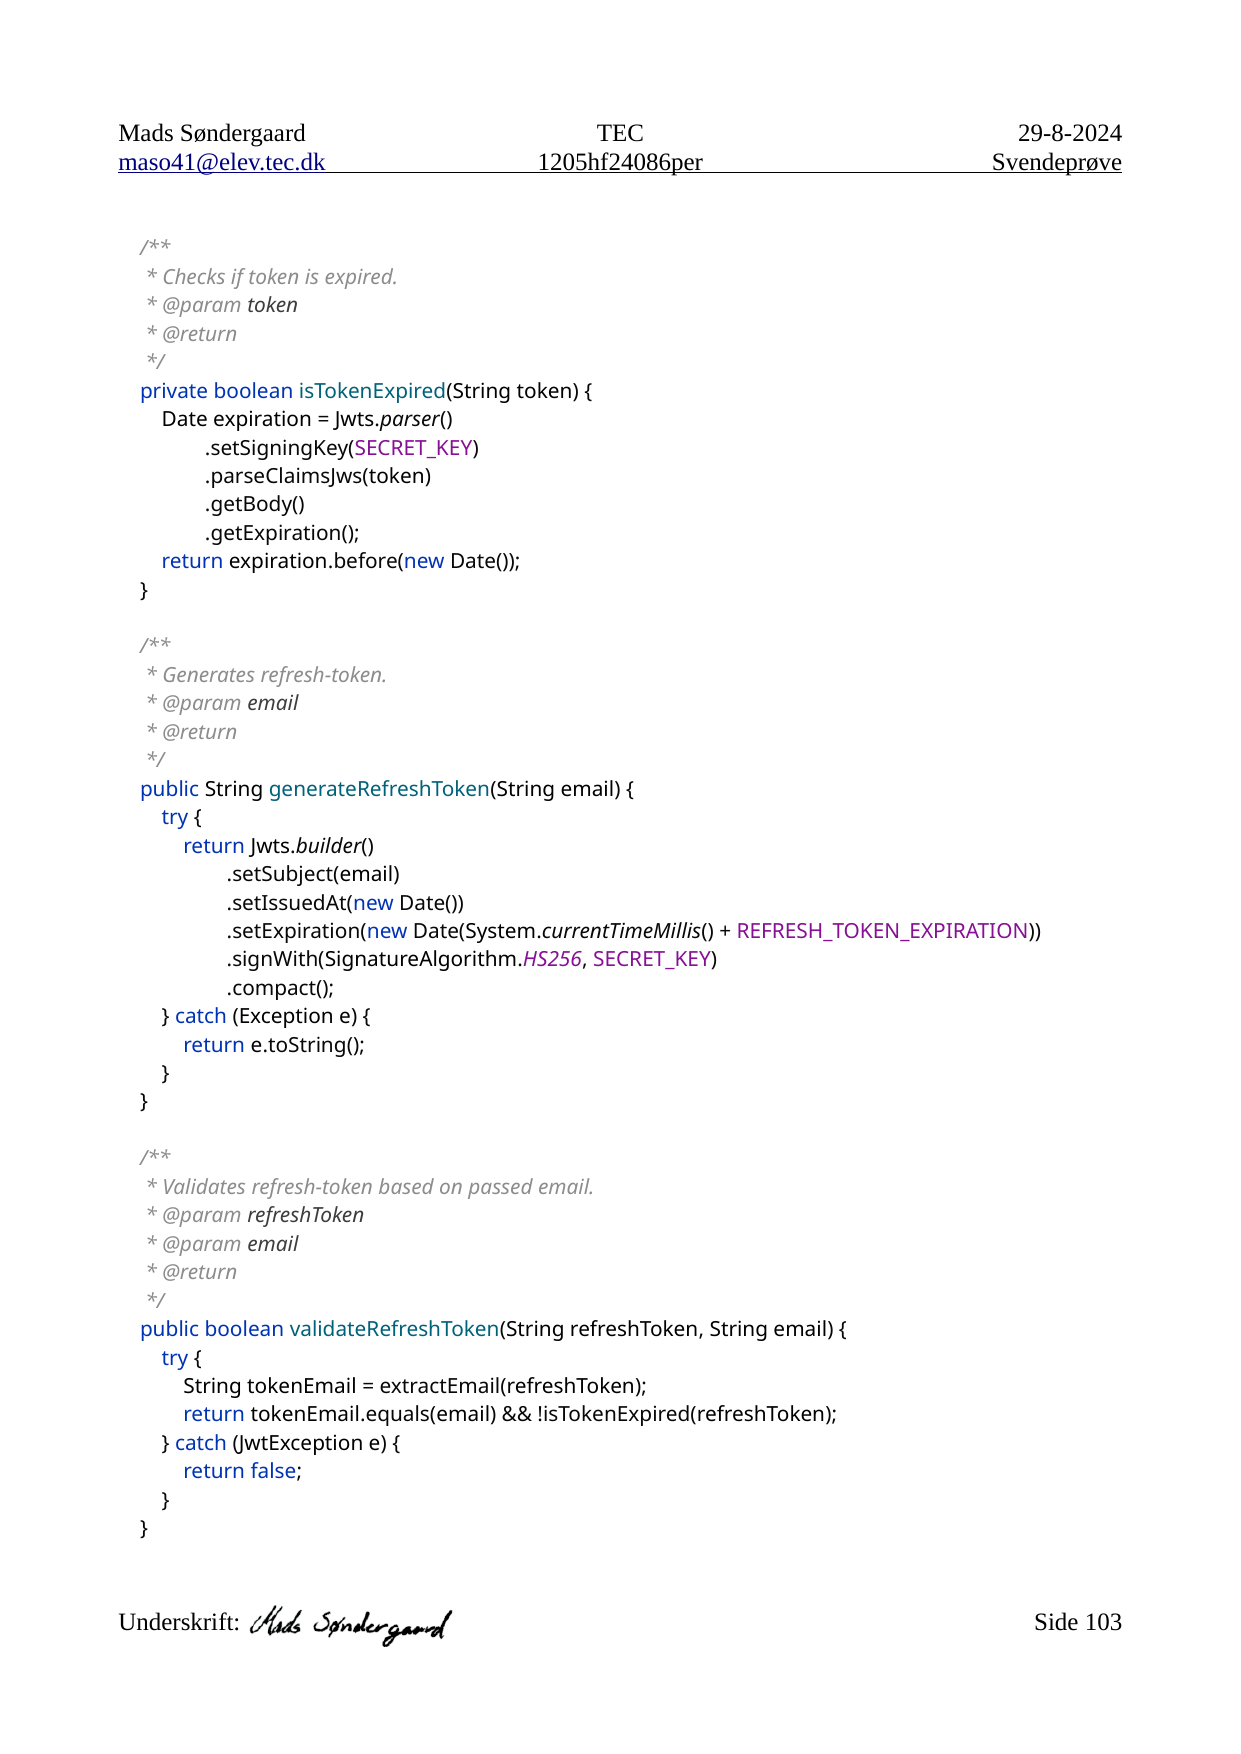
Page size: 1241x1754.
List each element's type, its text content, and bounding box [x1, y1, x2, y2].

picture [244, 1600, 458, 1647]
text /** * Checks if token is expired. * @param token * @return */ private boolean isTokenExpired(String token) { Date expiration = Jwts.parser() .setSigningKey(SECRET_KEY) .parseClaimsJws(token) .getBody() .getExpiration(); return expiration.before(new Date()); } /** * Generates refresh-token. * @param email * @return */ public String generateRefreshToken(String email) { try { return Jwts.builder() .setSubject(email) .setIssuedAt(new Date()) .setExpiration(new Date(System.currentTimeMillis() + REFRESH_TOKEN_EXPIRATION)) .signWith(SignatureAlgorithm.HS256, SECRET_KEY) .compact(); } catch (Exception e) { return e.toString(); } } /** * Validates refresh-token based on passed email. * @param refreshToken * @param email * @return */ public boolean validateRefreshToken(String refreshToken, String email) { try { String tokenEmail = extractEmail(refreshToken); return tokenEmail.equals(email) && !isTokenExpired(refreshToken); } catch (JwtException e) { return false; } } [118, 205, 1122, 1570]
